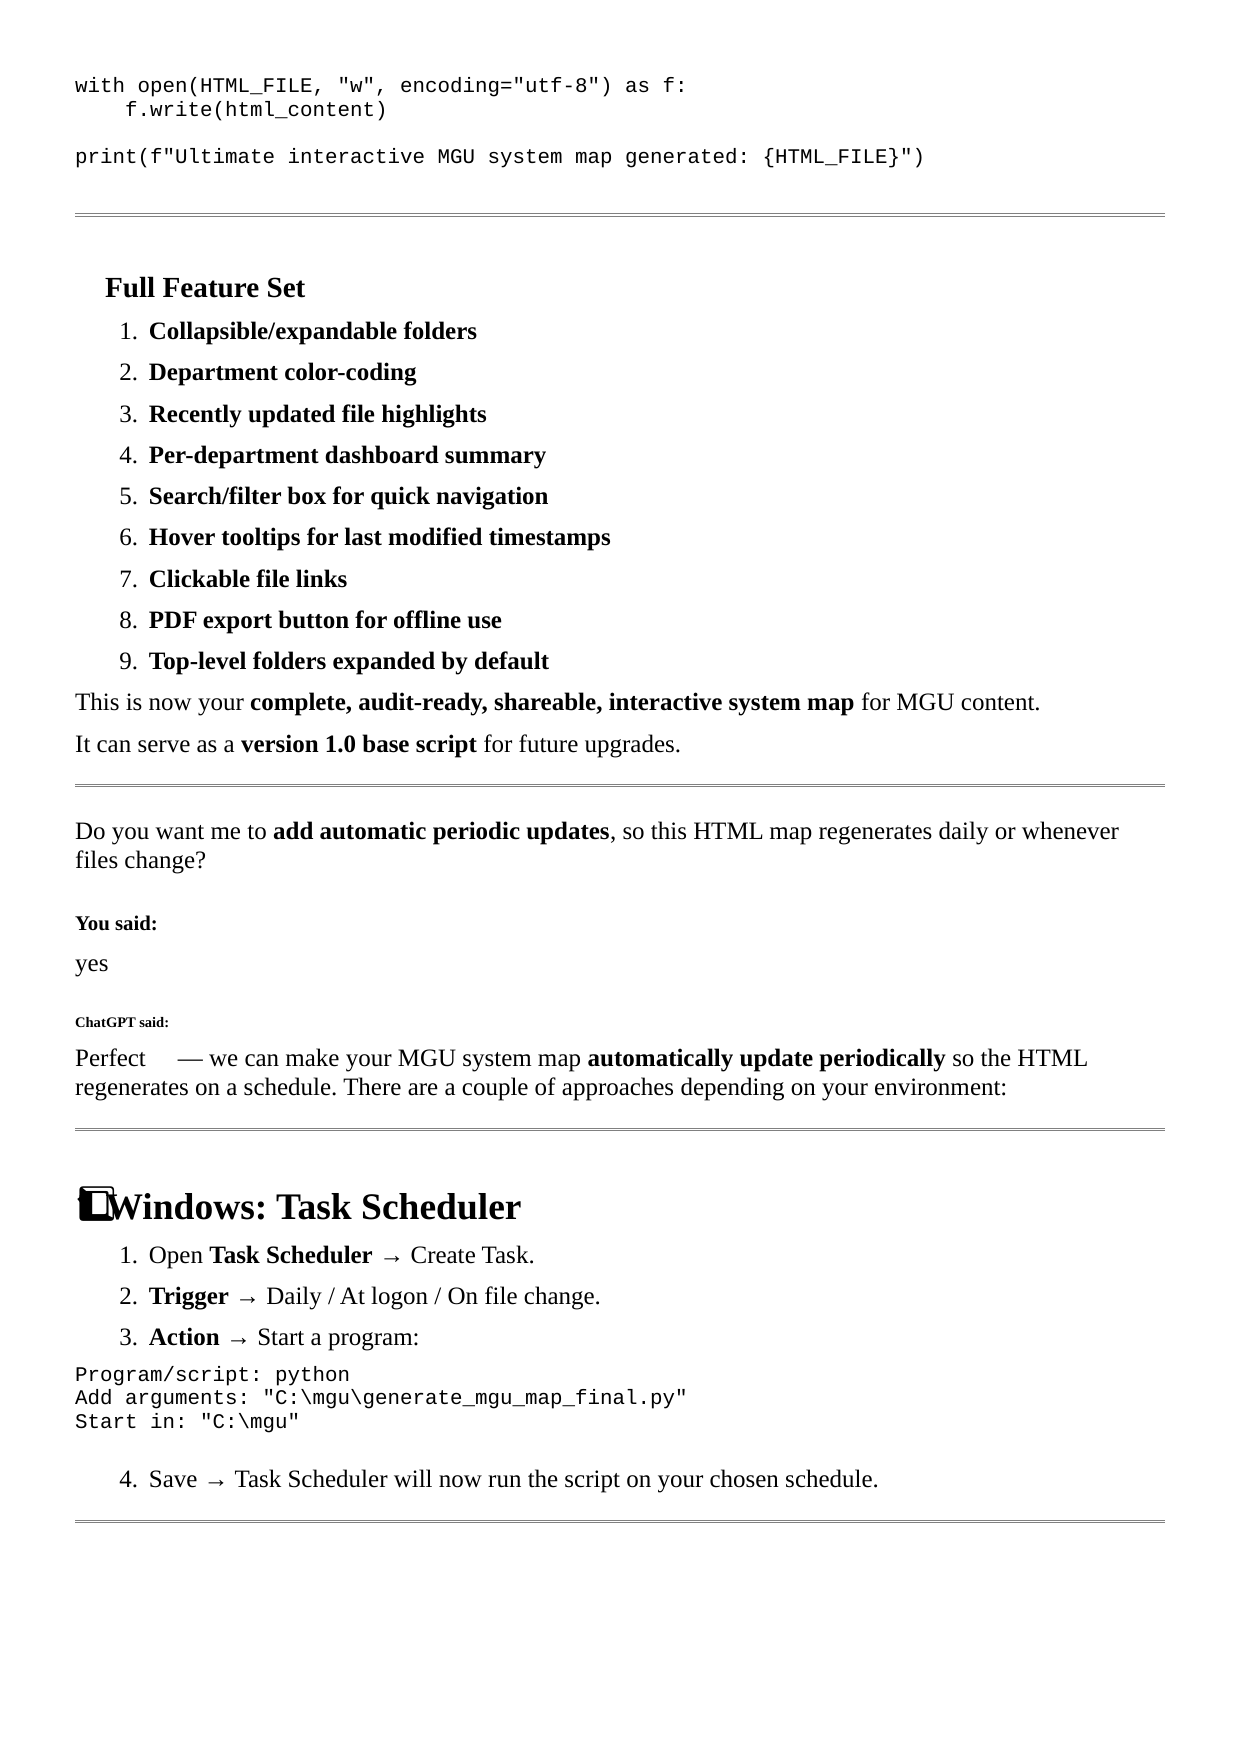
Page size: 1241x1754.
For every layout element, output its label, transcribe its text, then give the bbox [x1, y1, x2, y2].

list Save → Task Scheduler will now run the script on your chosen schedule. [119, 1464, 1165, 1493]
list Per-department dashboard summary [119, 440, 1165, 469]
text This is now your complete, audit-ready, shareable, interactive system map for MGU content. [75, 687, 1165, 716]
subtitle ChatGPT said: [75, 1014, 1165, 1031]
text Add arguments: "C:\mgu\generate_mgu_map_final.py" [75, 1387, 1165, 1411]
subtitle 1️⃣ Windows: Task Scheduler [75, 1184, 1165, 1227]
list PDF export button for offline use [119, 605, 1165, 634]
list Open Task Scheduler → Create Task. [119, 1240, 1165, 1269]
list Action → Start a program: [119, 1322, 1165, 1351]
text It can serve as a version 1.0 base script for future upgrades. [75, 729, 1165, 757]
text Perfect ✅ — we can make your MGU system map automatically update periodically so the HTML regenerates on a schedule. There are a couple of approaches depending on your environment: [75, 1043, 1165, 1101]
subtitle You said: [75, 911, 1165, 935]
subtitle ✅ Full Feature Set [75, 270, 1165, 304]
list Collapsible/expandable folders [119, 316, 1165, 345]
text yes [75, 948, 1165, 976]
list Top-level folders expanded by default [119, 646, 1165, 675]
list Search/filter box for quick navigation [119, 481, 1165, 510]
list Trigger → Daily / At logon / On file change. [119, 1281, 1165, 1310]
list Clickable file links [119, 564, 1165, 592]
list Department color-coding [119, 357, 1165, 386]
text with open(HTML_FILE, "w", encoding="utf-8") as f: [75, 75, 1165, 99]
list Recently updated file highlights [119, 399, 1165, 427]
text print(f"Ultimate interactive MGU system map generated: {HTML_FILE}") [75, 146, 1165, 169]
text Do you want me to add automatic periodic updates, so this HTML map regenerates daily or whenever files change? [75, 816, 1165, 874]
text f.write(html_content) [75, 99, 1165, 122]
list Hover tooltips for last modified timestamps [119, 522, 1165, 551]
text Start in: "C:\mgu" [75, 1411, 1165, 1435]
text Program/script: python [75, 1364, 1165, 1387]
